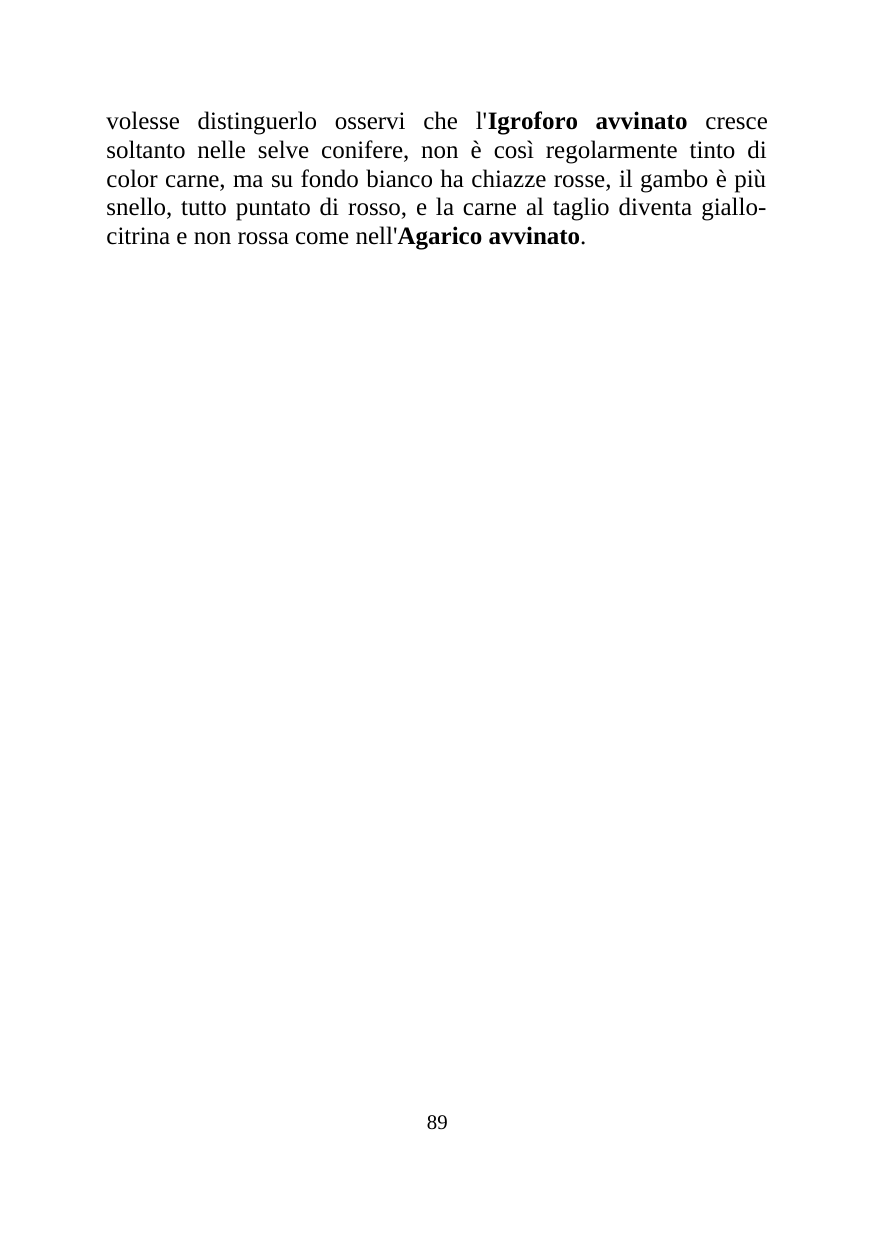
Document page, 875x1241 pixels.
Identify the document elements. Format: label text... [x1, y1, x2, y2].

text volesse distinguerlo osservi che l'Igroforo avvinato cresce soltanto nelle selve conifere, non è così regolarmente tinto di color carne, ma su fondo bianco ha chiazze rosse, il gambo è più snello, tutto puntato di rosso, e la carne al taglio diventa giallo-citrina e non rossa come nell'Agarico avvinato. [106, 106, 768, 250]
